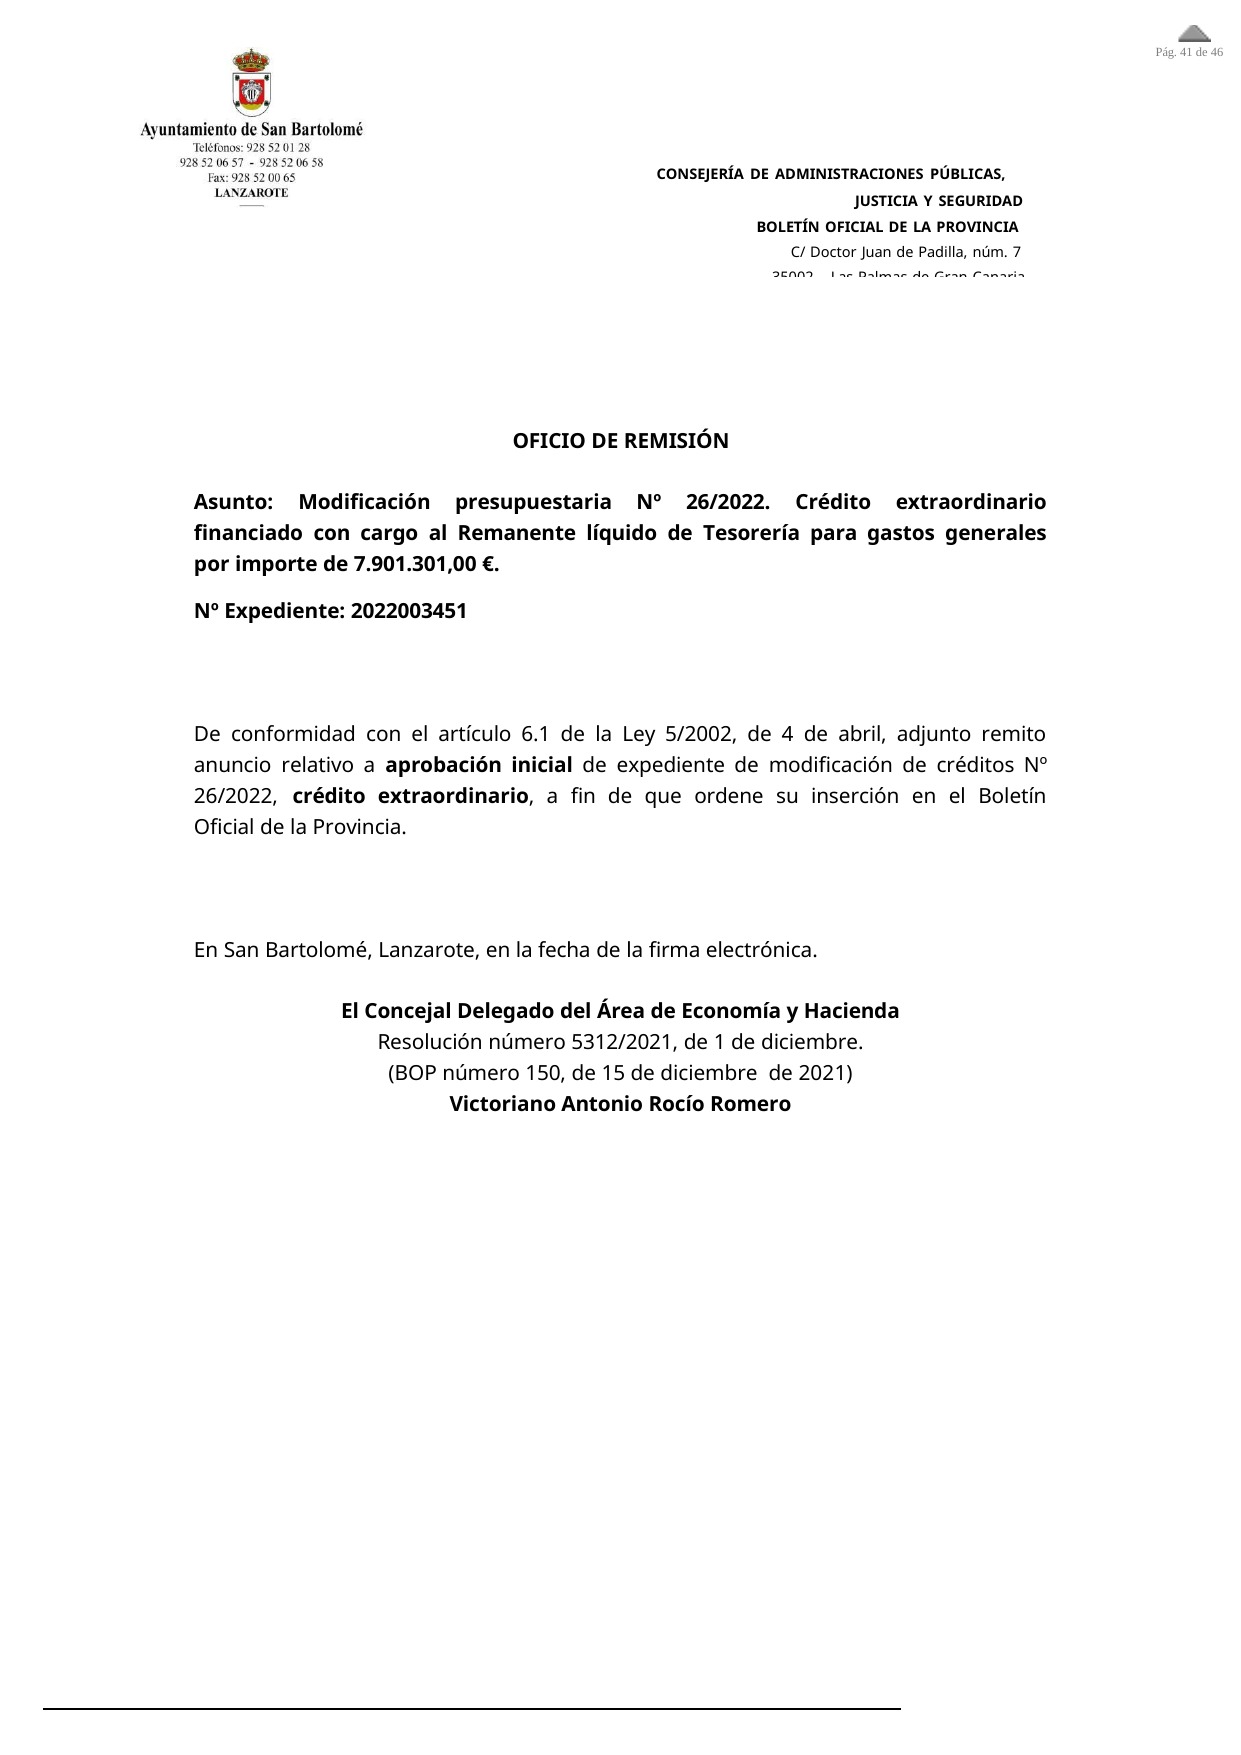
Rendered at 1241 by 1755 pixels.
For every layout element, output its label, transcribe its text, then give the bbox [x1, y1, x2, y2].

text Resolución número 5312/2021, de 1 de diciembre. (BOP número 150, de 15 de diciembre de 2021) Victoriano Antonio Rocío Romero [357, 1027, 883, 1117]
text De conformidad con el artículo 6.1 de la Ley 5/2002, de 4 de abril, adjunto remito anuncio relativo a aprobación inicial de expediente de modificación de créditos Nº 26/2022, crédito extraordinario, a fin de que ordene su inserción en el Boletín Oficial de la Provincia. [194, 719, 1047, 841]
text Nº Expediente: 2022003451 [194, 596, 1236, 625]
text El Concejal Delegado del Área de Economía y Hacienda [42, 997, 1199, 1025]
picture [138, 47, 366, 208]
text OFICIO DE REMISIÓN [42, 426, 1200, 454]
picture [1177, 25, 1211, 42]
text En San Bartolomé, Lanzarote, en la fecha de la firma electrónica. [194, 935, 1236, 964]
text Asunto: Modificación presupuestaria Nº 26/2022. Crédito extraordinario financiado con cargo al Remanente líquido de Tesorería para gastos generales por importe de 7.901.301,00 €. [194, 487, 1047, 577]
